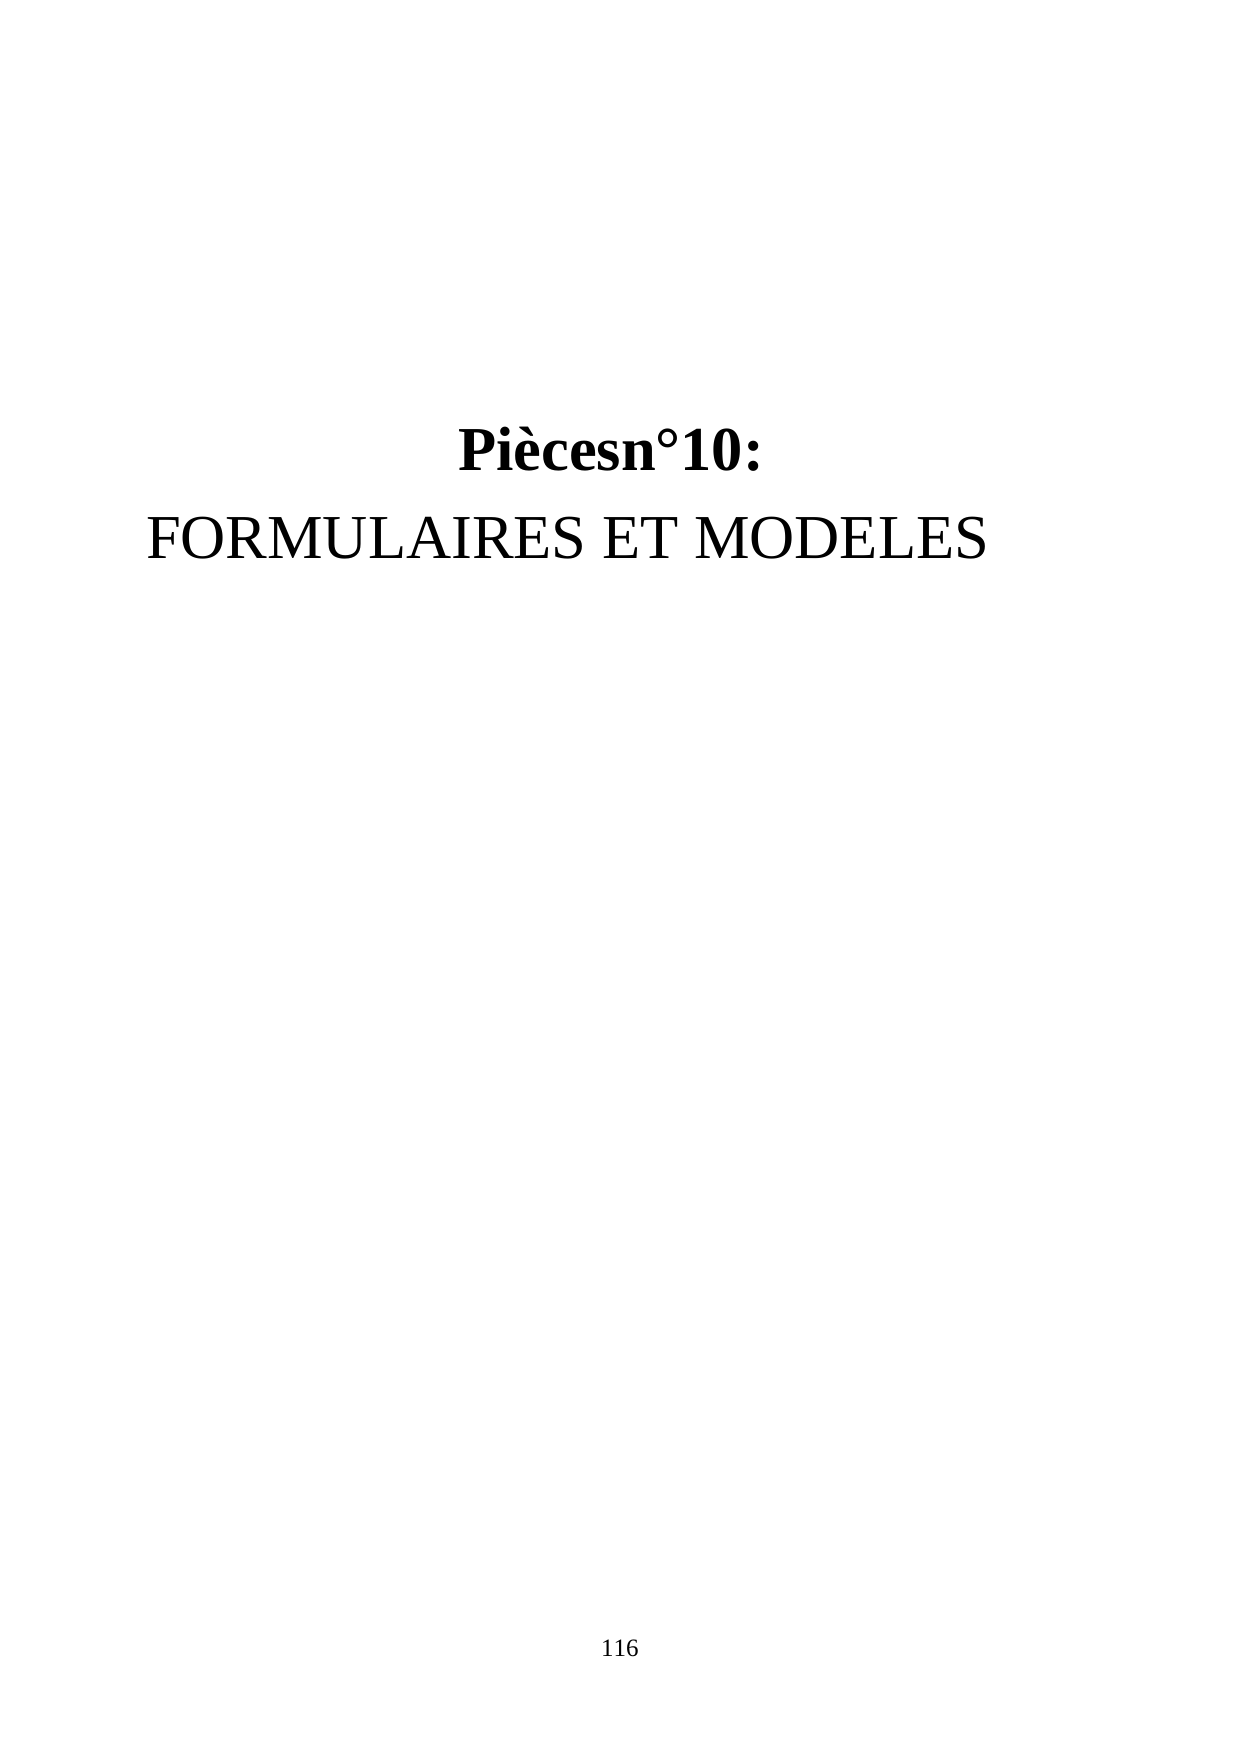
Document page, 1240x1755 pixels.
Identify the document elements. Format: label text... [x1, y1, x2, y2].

text Piècesn°10: [70, 412, 1183, 484]
subtitle FORMULAIRES ET MODELES [146, 500, 1183, 572]
